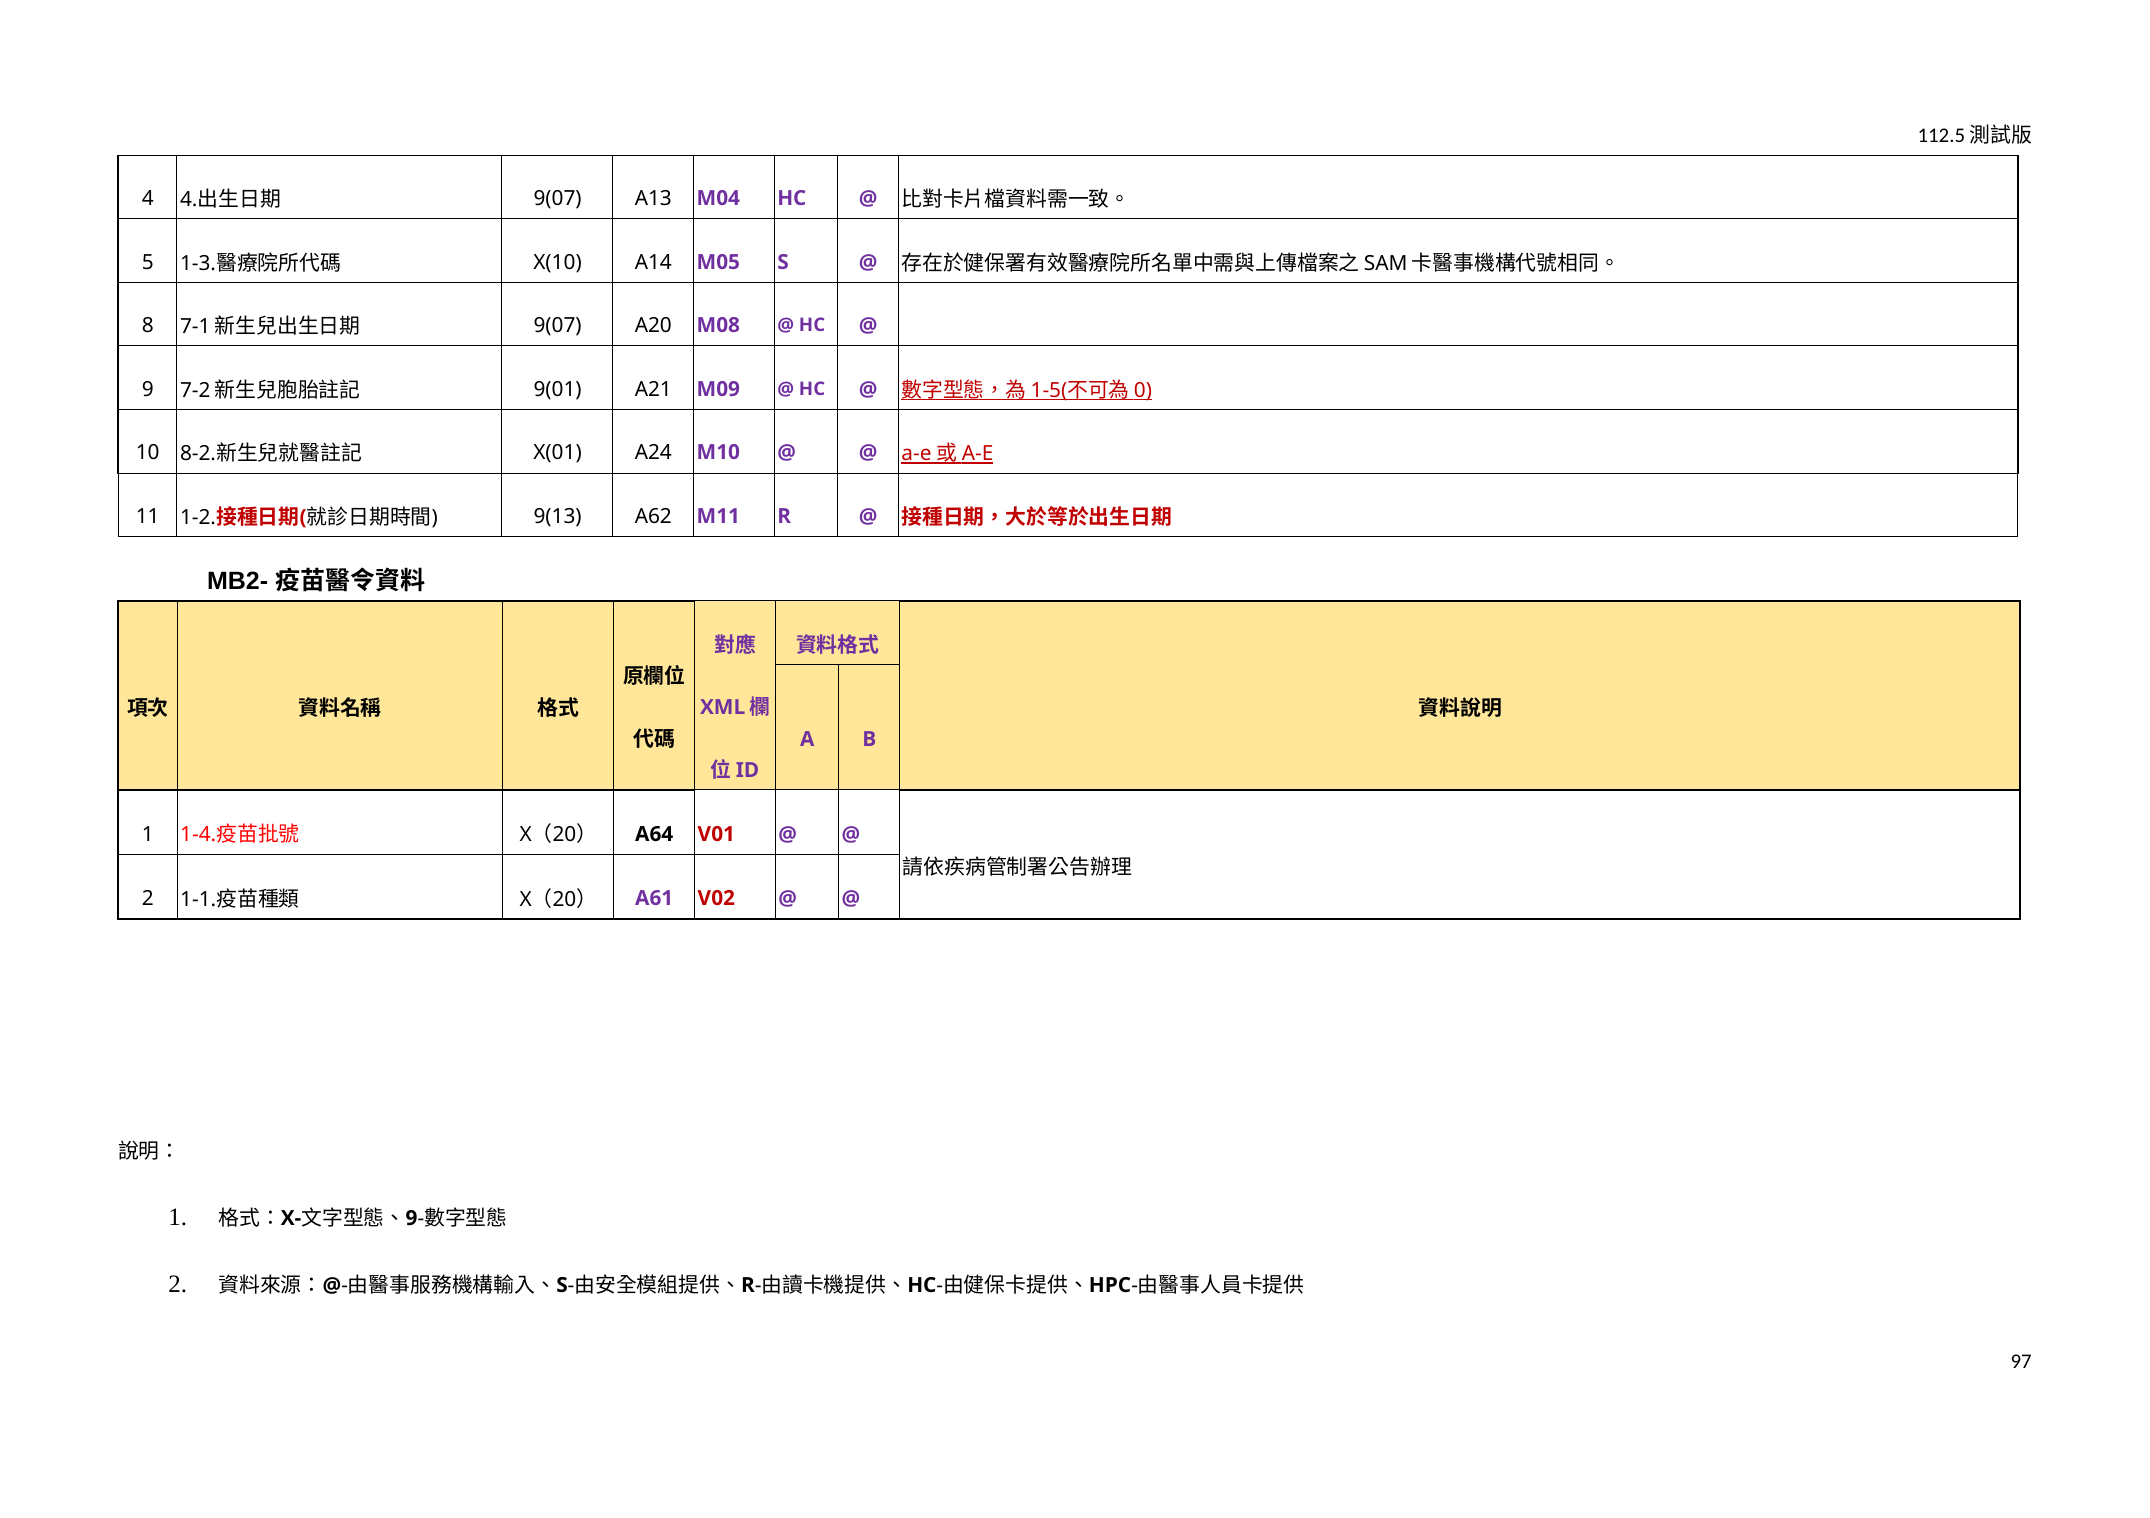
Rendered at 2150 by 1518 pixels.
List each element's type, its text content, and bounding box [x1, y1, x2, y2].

table_header 資料格式 [776, 601, 899, 664]
table_cell @ HC [775, 346, 837, 409]
table_cell 8 [119, 283, 176, 345]
table_cell A21 [613, 346, 693, 409]
table_cell 1-4.疫苗批號 [178, 791, 502, 854]
table_cell 9(07) [502, 156, 612, 218]
list 資料來源：@-由醫事服務機構輸入、S-由安全模組提供、R-由讀卡機提供、HC-由健保卡提供、HPC-由醫事人員卡提供 [168, 1242, 2031, 1304]
table_cell 5 [119, 219, 176, 282]
table_cell @ [775, 410, 837, 472]
table_cell HC [775, 156, 837, 218]
table_cell 存在於健保署有效醫療院所名單中需與上傳檔案之SAM卡醫事機構代號相同。 [899, 219, 2017, 282]
table_cell X（20） [503, 855, 613, 918]
list 格式：X-文字型態、9-數字型態 [168, 1175, 2031, 1237]
table_cell A14 [613, 219, 693, 282]
table_cell A62 [613, 474, 693, 536]
table_cell 1-1.疫苗種類 [178, 855, 502, 918]
table_cell 10 [119, 410, 176, 472]
table_cell @ [839, 790, 899, 854]
table_cell @ [776, 790, 838, 854]
table_cell M10 [694, 410, 774, 472]
table_cell B [839, 665, 899, 789]
table_header 對應XML欄位ID [695, 601, 775, 789]
table_cell 接種日期，大於等於出生日期 [899, 474, 2017, 536]
text 說明： [118, 1108, 2031, 1170]
table_cell 請依疾病管制署公告辦理 [900, 791, 2019, 918]
table_cell A13 [613, 156, 693, 218]
table_cell 8-2.新生兒就醫註記 [177, 410, 501, 472]
table_cell 1-3.醫療院所代碼 [177, 219, 501, 282]
table_cell @ [838, 219, 898, 282]
table_cell @ [838, 410, 898, 472]
table_cell A20 [613, 283, 693, 345]
table_cell A [776, 665, 838, 789]
table_cell 9(01) [502, 346, 612, 409]
table_cell 9(13) [502, 474, 612, 536]
table_cell 比對卡片檔資料需一致。 [899, 156, 2017, 218]
table_header 原欄位代碼 [614, 602, 694, 789]
table_cell S [775, 219, 837, 282]
table_cell @ [838, 156, 898, 218]
table_cell X（20） [503, 791, 613, 854]
table_header 資料說明 [900, 602, 2019, 789]
table_cell R [775, 474, 837, 536]
table_cell 7-2新生兒胞胎註記 [177, 346, 501, 409]
table_cell 11 [119, 474, 176, 536]
table_cell V02 [695, 855, 775, 918]
table_cell @ [776, 855, 838, 918]
table_header 格式 [503, 602, 613, 789]
table_cell 7-1新生兒出生日期 [177, 283, 501, 345]
table_cell 9(07) [502, 283, 612, 345]
subtitle MB2- 疫苗醫令資料 [207, 537, 2031, 599]
table_cell M04 [694, 156, 774, 218]
table_cell 9 [119, 346, 176, 409]
table_cell A24 [613, 410, 693, 472]
table_header 項次 [119, 602, 177, 789]
table_cell 數字型態，為1-5(不可為0) [899, 346, 2017, 409]
table_cell [899, 283, 2017, 345]
table_cell @ [838, 474, 898, 536]
table_cell @ [838, 283, 898, 345]
table_cell @ [838, 346, 898, 409]
table_cell @ HC [775, 283, 837, 345]
table_cell 1-2.接種日期(就診日期時間) [177, 474, 501, 536]
table_cell 4.出生日期 [177, 156, 501, 218]
table_cell M11 [694, 474, 774, 536]
table_cell a-e 或A-E [899, 410, 2017, 472]
table_cell 1 [119, 791, 177, 854]
table_cell X(01) [502, 410, 612, 472]
table_cell @ [839, 855, 899, 918]
table_cell M05 [694, 219, 774, 282]
table_cell M09 [694, 346, 774, 409]
table_cell A64 [614, 791, 694, 854]
table_cell A61 [614, 855, 694, 918]
table_cell 4 [119, 156, 176, 218]
table_cell V01 [695, 790, 775, 854]
table_cell 2 [119, 855, 177, 918]
table_header 資料名稱 [178, 602, 502, 789]
table_cell X(10) [502, 219, 612, 282]
table_cell M08 [694, 283, 774, 345]
